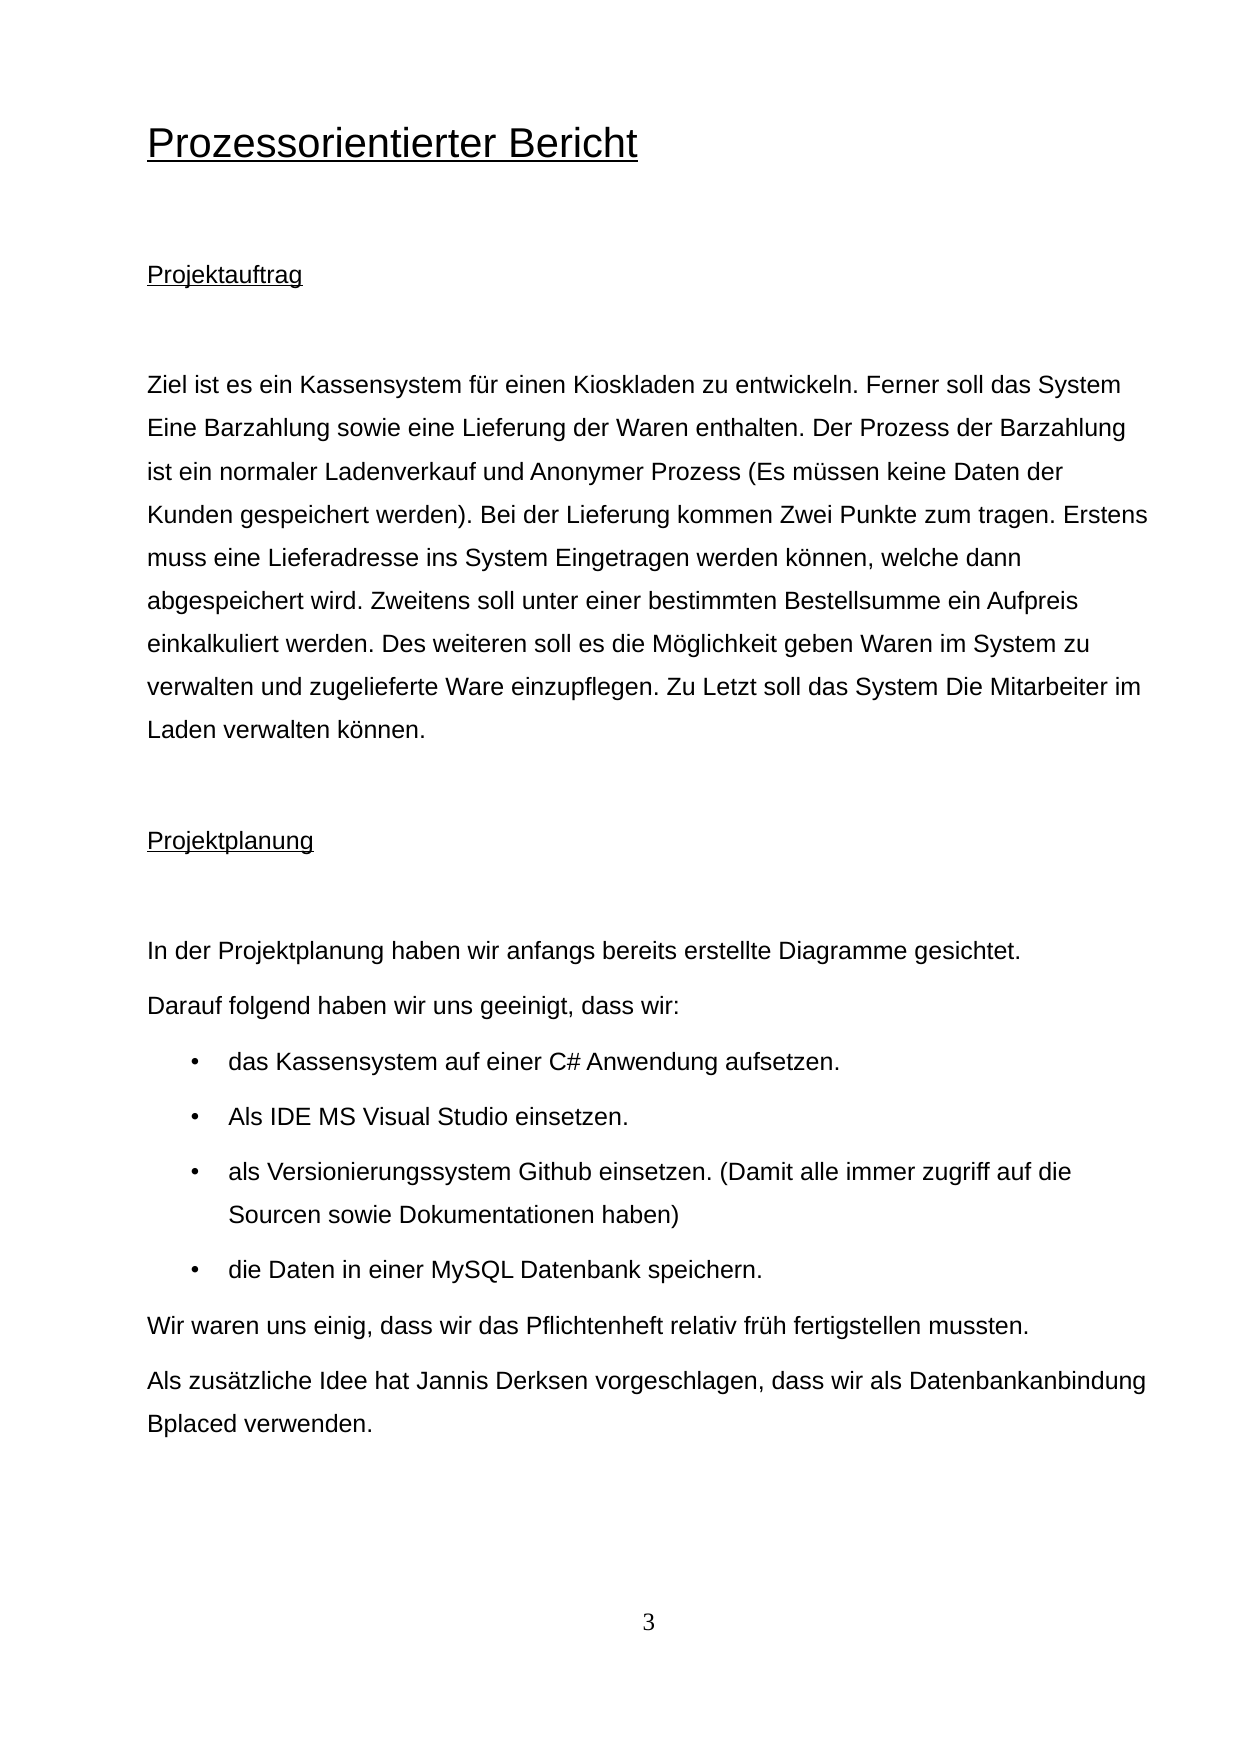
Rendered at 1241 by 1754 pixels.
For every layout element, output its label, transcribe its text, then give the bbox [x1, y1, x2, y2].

text Projektplanung [147, 826, 1150, 854]
list Als IDE MS Visual Studio einsetzen. [191, 1102, 1150, 1131]
text Als zusätzliche Idee hat Jannis Derksen vorgeschlagen, dass wir als Datenbankanbindung Bplaced verwenden. [147, 1366, 1150, 1438]
text In der Projektplanung haben wir anfangs bereits erstellte Diagramme gesichtet. [147, 936, 1150, 965]
text Projektauftrag [147, 260, 1150, 288]
text Prozessorientierter Bericht [147, 118, 1150, 166]
text Ziel ist es ein Kassensystem für einen Kioskladen zu entwickeln. Ferner soll das System Eine Barzahlung sowie eine Lieferung der Waren enthalten. Der Prozess der Barzahlung ist ein normaler Ladenverkauf und Anonymer Prozess (Es müssen keine Daten der Kunden gespeichert werden). Bei der Lieferung kommen Zwei Punkte zum tragen. Erstens muss eine Lieferadresse ins System Eingetragen werden können, welche dann abgespeichert wird. Zweitens soll unter einer bestimmten Bestellsumme ein Aufpreis einkalkuliert werden. Des weiteren soll es die Möglichkeit geben Waren im System zu verwalten und zugelieferte Ware einzupflegen. Zu Letzt soll das System Die Mitarbeiter im Laden verwalten können. [147, 370, 1150, 744]
text Wir waren uns einig, dass wir das Pflichtenheft relativ früh fertigstellen mussten. [147, 1311, 1150, 1339]
text Darauf folgend haben wir uns geeinigt, dass wir: [147, 991, 1150, 1020]
list die Daten in einer MySQL Datenbank speichern. [191, 1256, 1150, 1284]
list das Kassensystem auf einer C# Anwendung aufsetzen. [191, 1046, 1150, 1075]
list als Versionierungssystem Github einsetzen. (Damit alle immer zugriff auf die Sourcen sowie Dokumentationen haben) [191, 1157, 1150, 1229]
